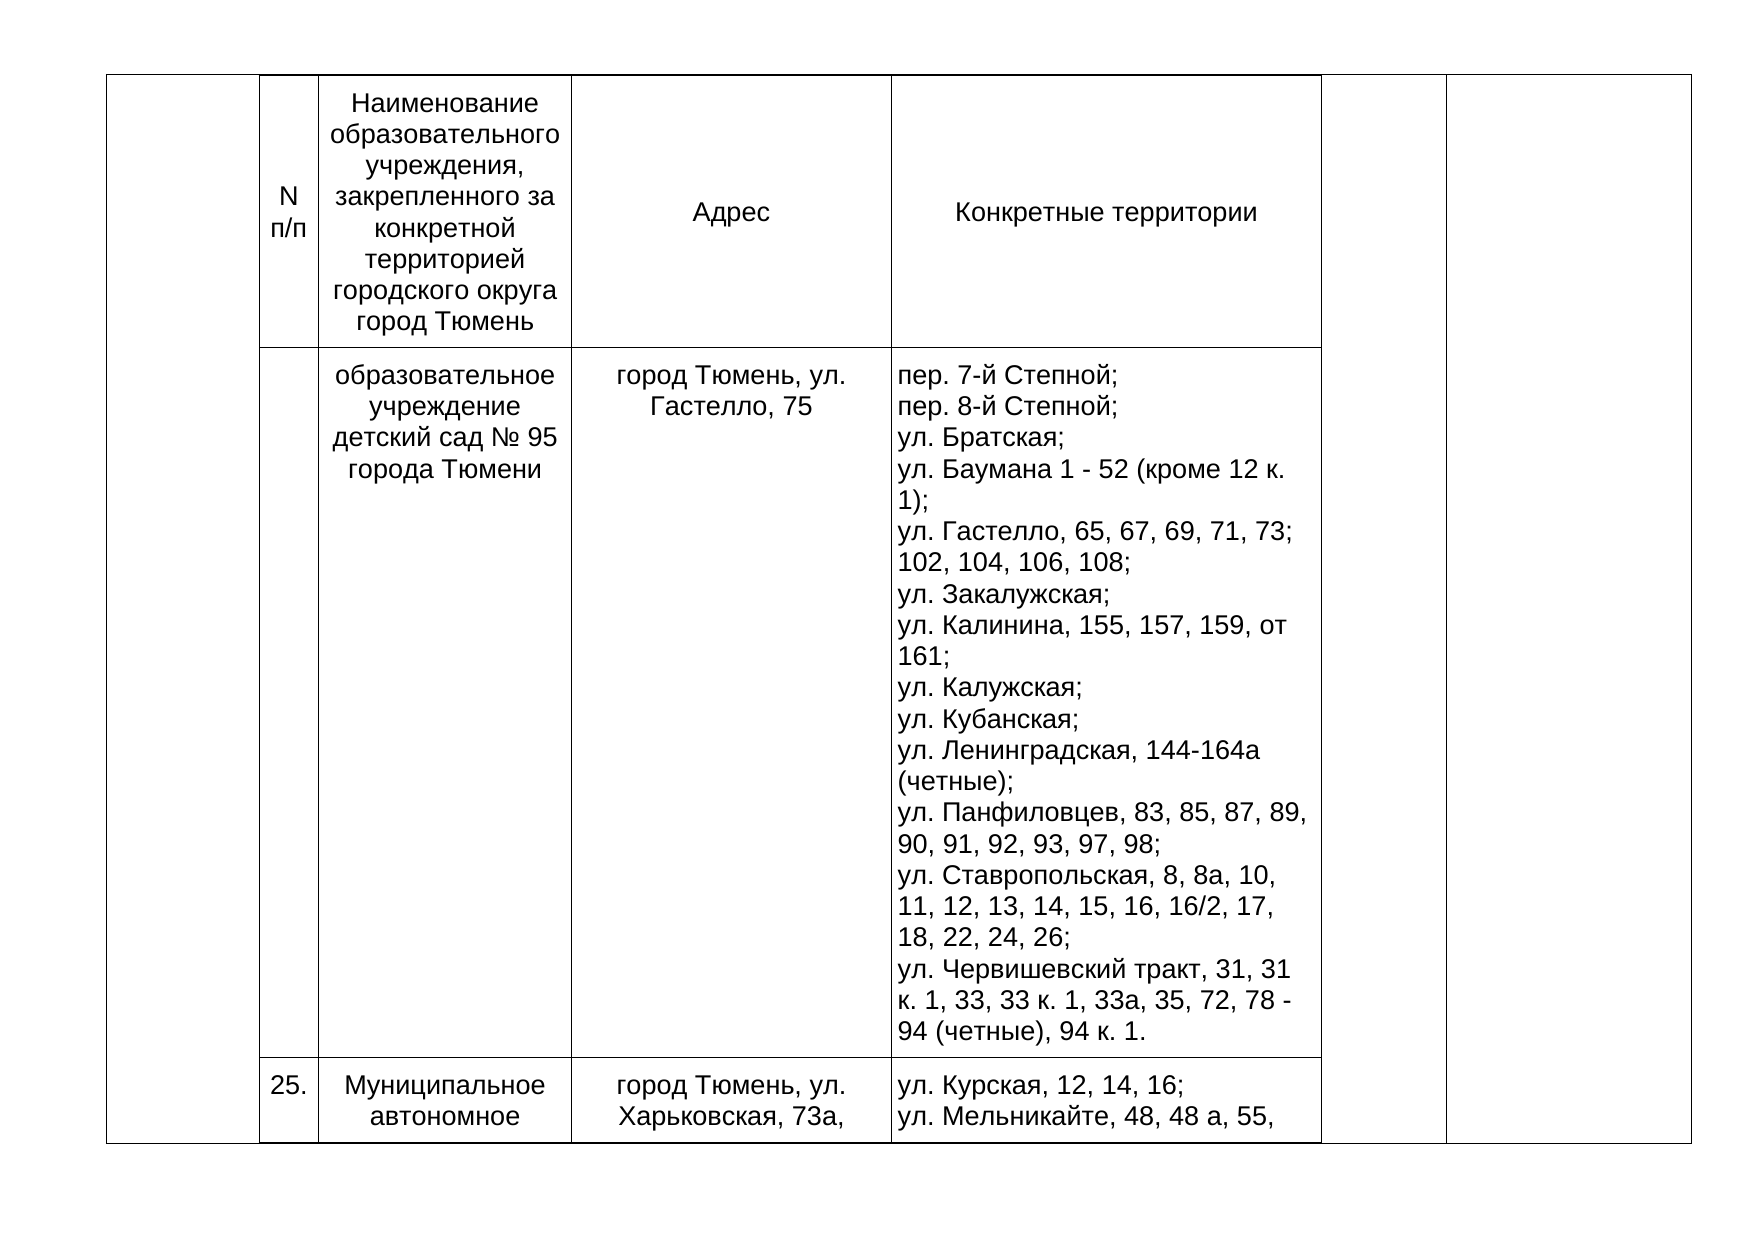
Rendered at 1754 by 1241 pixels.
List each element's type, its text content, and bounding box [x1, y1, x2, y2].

table_cell образовательное учреждение детский сад № 95 города Тюмени [319, 348, 571, 1057]
table_cell город Тюмень, ул. Гастелло, 75 [572, 348, 891, 1057]
table_header Наименование образовательного учреждения, закрепленного за конкретной территорией городского округа город Тюмень [319, 76, 571, 347]
table_cell пер. 7-й Степной; пер. 8-й Степной; ул. Братская; ул. Баумана 1 - 52 (кроме 12 к. 1); ул. Гастелло, 65, 67, 69, 71, 73; 102, 104, 106, 108; ул. Закалужская; ул. Калинина, 155, 157, 159, от 161; ул. Калужская; ул. Кубанская; ул. Ленинградская, 144-164а (четные); ул. Панфиловцев, 83, 85, 87, 89, 90, 91, 92, 93, 97, 98; ул. Ставропольская, 8, 8а, 10, 11, 12, 13, 14, 15, 16, 16/2, 17, 18, 22, 24, 26; ул. Червишевский тракт, 31, 31 к. 1, 33, 33 к. 1, 33а, 35, 72, 78 - 94 (четные), 94 к. 1. [892, 348, 1321, 1057]
table_cell Муниципальное автономное [319, 1058, 571, 1142]
table_header [107, 75, 259, 1143]
table_cell город Тюмень, ул. Харьковская, 73а, [572, 1058, 891, 1142]
table_cell [260, 348, 318, 1057]
table_cell 25. [260, 1058, 318, 1142]
table_header Конкретные территории [892, 76, 1321, 347]
table_header Адрес [572, 76, 891, 347]
table_cell ул. Курская, 12, 14, 16; ул. Мельникайте, 48, 48 а, 55, [892, 1058, 1321, 1142]
table_header [1447, 75, 1691, 1143]
table_header N п/п [260, 76, 318, 347]
table_header [1322, 75, 1446, 1143]
